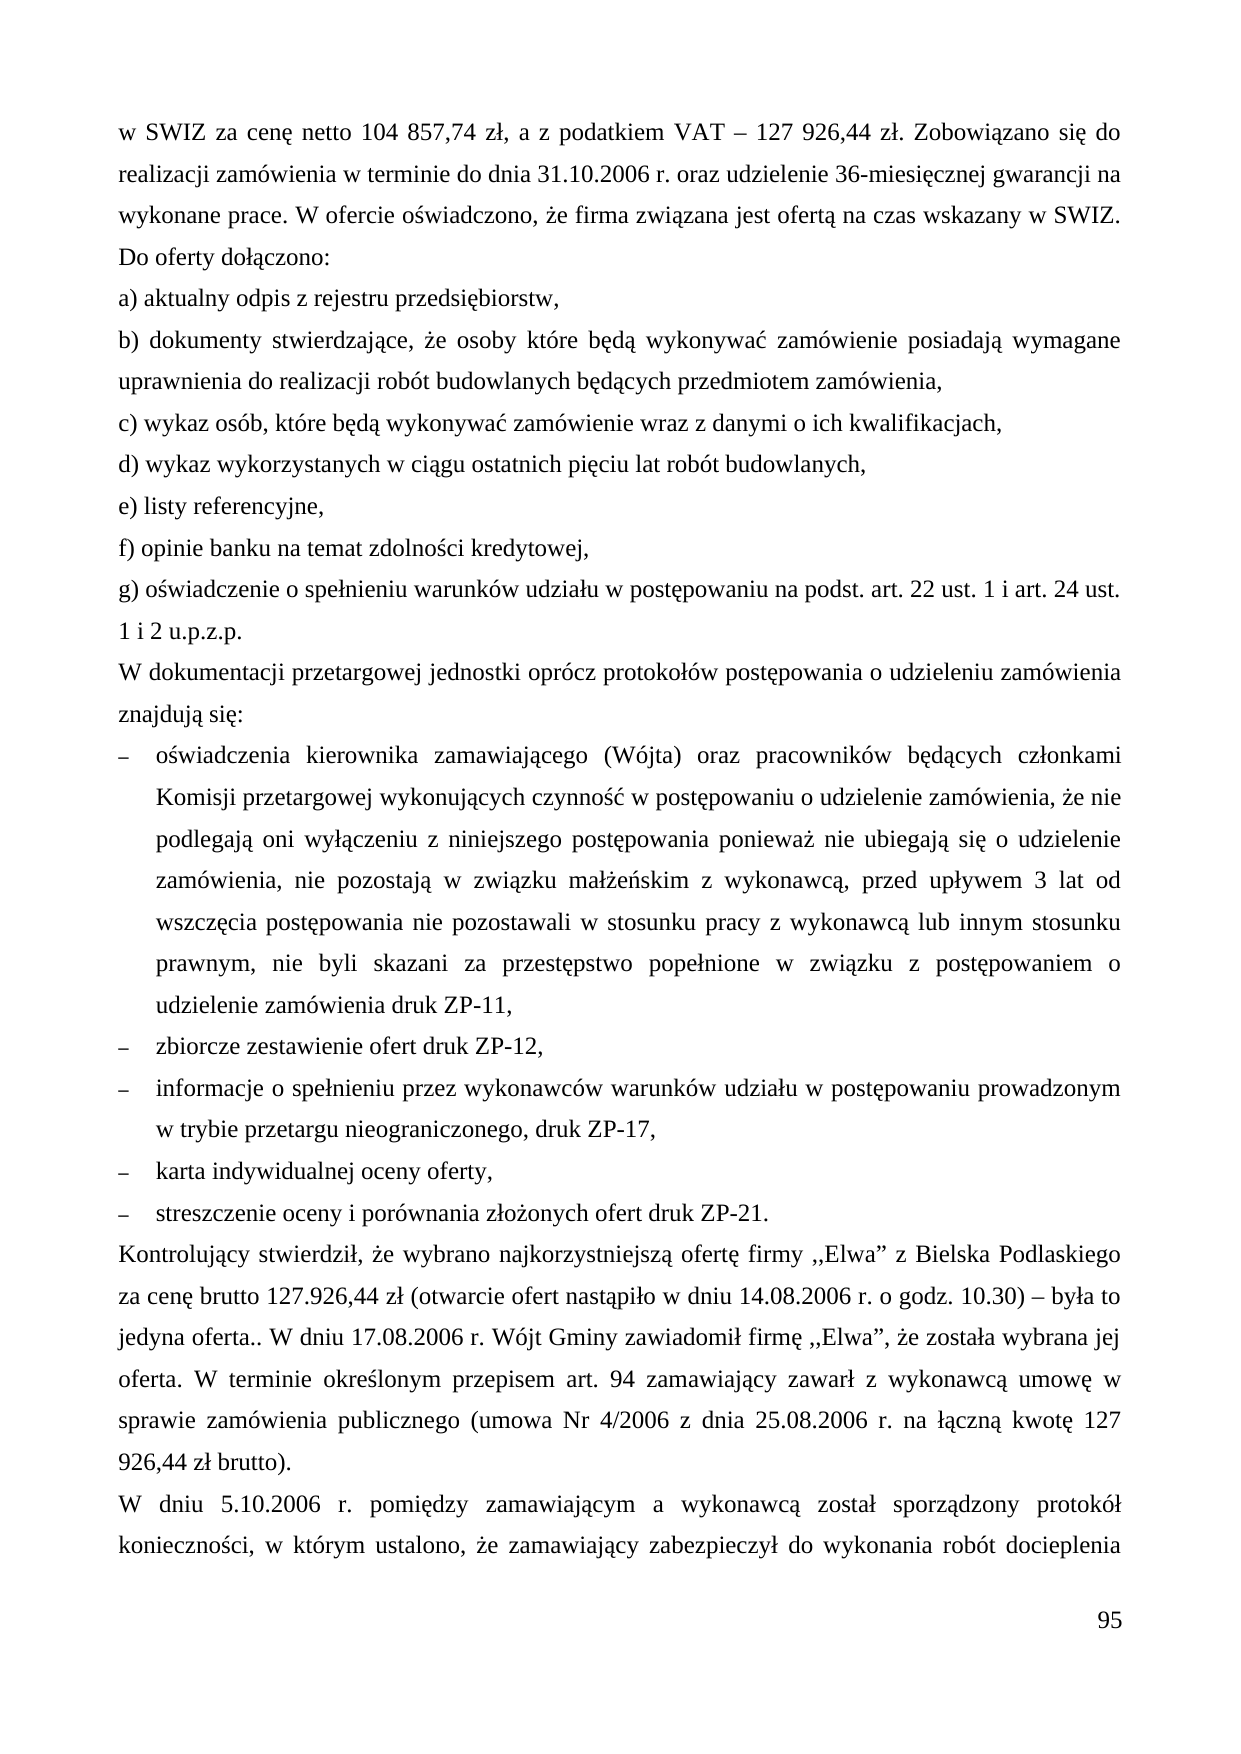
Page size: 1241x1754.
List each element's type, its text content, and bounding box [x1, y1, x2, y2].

list oświadczenia kierownika zamawiającego (Wójta) oraz pracowników będących członkami Komisji przetargowej wykonujących czynność w postępowaniu o udzielenie zamówienia, że nie podlegają oni wyłączeniu z niniejszego postępowania ponieważ nie ubiegają się o udzielenie zamówienia, nie pozostają w związku małżeńskim z wykonawcą, przed upływem 3 lat od wszczęcia postępowania nie pozostawali w stosunku pracy z wykonawcą lub innym stosunku prawnym, nie byli skazani za przestępstwo popełnione w związku z postępowaniem o udzielenie zamówienia druk ZP-11, [118, 742, 1122, 1019]
list zbiorcze zestawienie ofert druk ZP-12, [118, 1032, 1122, 1060]
text b) dokumenty stwierdzające, że osoby które będą wykonywać zamówienie posiadają wymagane uprawnienia do realizacji robót budowlanych będących przedmiotem zamówienia, [118, 326, 1122, 395]
text Kontrolujący stwierdził, że wybrano najkorzystniejszą ofertę firmy ,,Elwa” z Bielska Podlaskiego za cenę brutto 127.926,44 zł (otwarcie ofert nastąpiło w dniu 14.08.2006 r. o godz. 10.30) – była to jedyna oferta.. W dniu 17.08.2006 r. Wójt Gminy zawiadomił firmę ,,Elwa”, że została wybrana jej oferta. W terminie określonym przepisem art. 94 zamawiający zawarł z wykonawcą umowę w sprawie zamówienia publicznego (umowa Nr 4/2006 z dnia 25.08.2006 r. na łączną kwotę 127 926,44 zł brutto). [118, 1240, 1122, 1476]
text d) wykaz wykorzystanych w ciągu ostatnich pięciu lat robót budowlanych, [118, 451, 1122, 478]
text e) listy referencyjne, [118, 492, 1122, 520]
text W dokumentacji przetargowej jednostki oprócz protokołów postępowania o udzieleniu zamówienia znajdują się: [118, 658, 1122, 728]
text a) aktualny odpis z rejestru przedsiębiorstw, [118, 284, 1122, 312]
list streszczenie oceny i porównania złożonych ofert druk ZP-21. [118, 1199, 1122, 1226]
text c) wykaz osób, które będą wykonywać zamówienie wraz z danymi o ich kwalifikacjach, [118, 409, 1122, 437]
text f) opinie banku na temat zdolności kredytowej, [118, 534, 1122, 561]
list informacje o spełnieniu przez wykonawców warunków udziału w postępowaniu prowadzonym w trybie przetargu nieograniczonego, druk ZP-17, [118, 1074, 1122, 1143]
text W dniu 5.10.2006 r. pomiędzy zamawiającym a wykonawcą został sporządzony protokół konieczności, w którym ustalono, że zamawiający zabezpieczył do wykonania robót docieplenia [118, 1490, 1122, 1559]
text w SWIZ za cenę netto 104 857,74 zł, a z podatkiem VAT – 127 926,44 zł. Zobowiązano się do realizacji zamówienia w terminie do dnia 31.10.2006 r. oraz udzielenie 36-miesięcznej gwarancji na wykonane prace. W ofercie oświadczono, że firma związana jest ofertą na czas wskazany w SWIZ. Do oferty dołączono: [118, 118, 1122, 271]
text g) oświadczenie o spełnieniu warunków udziału w postępowaniu na podst. art. 22 ust. 1 i art. 24 ust. 1 i 2 u.p.z.p. [118, 575, 1122, 644]
list karta indywidualnej oceny oferty, [118, 1157, 1122, 1185]
